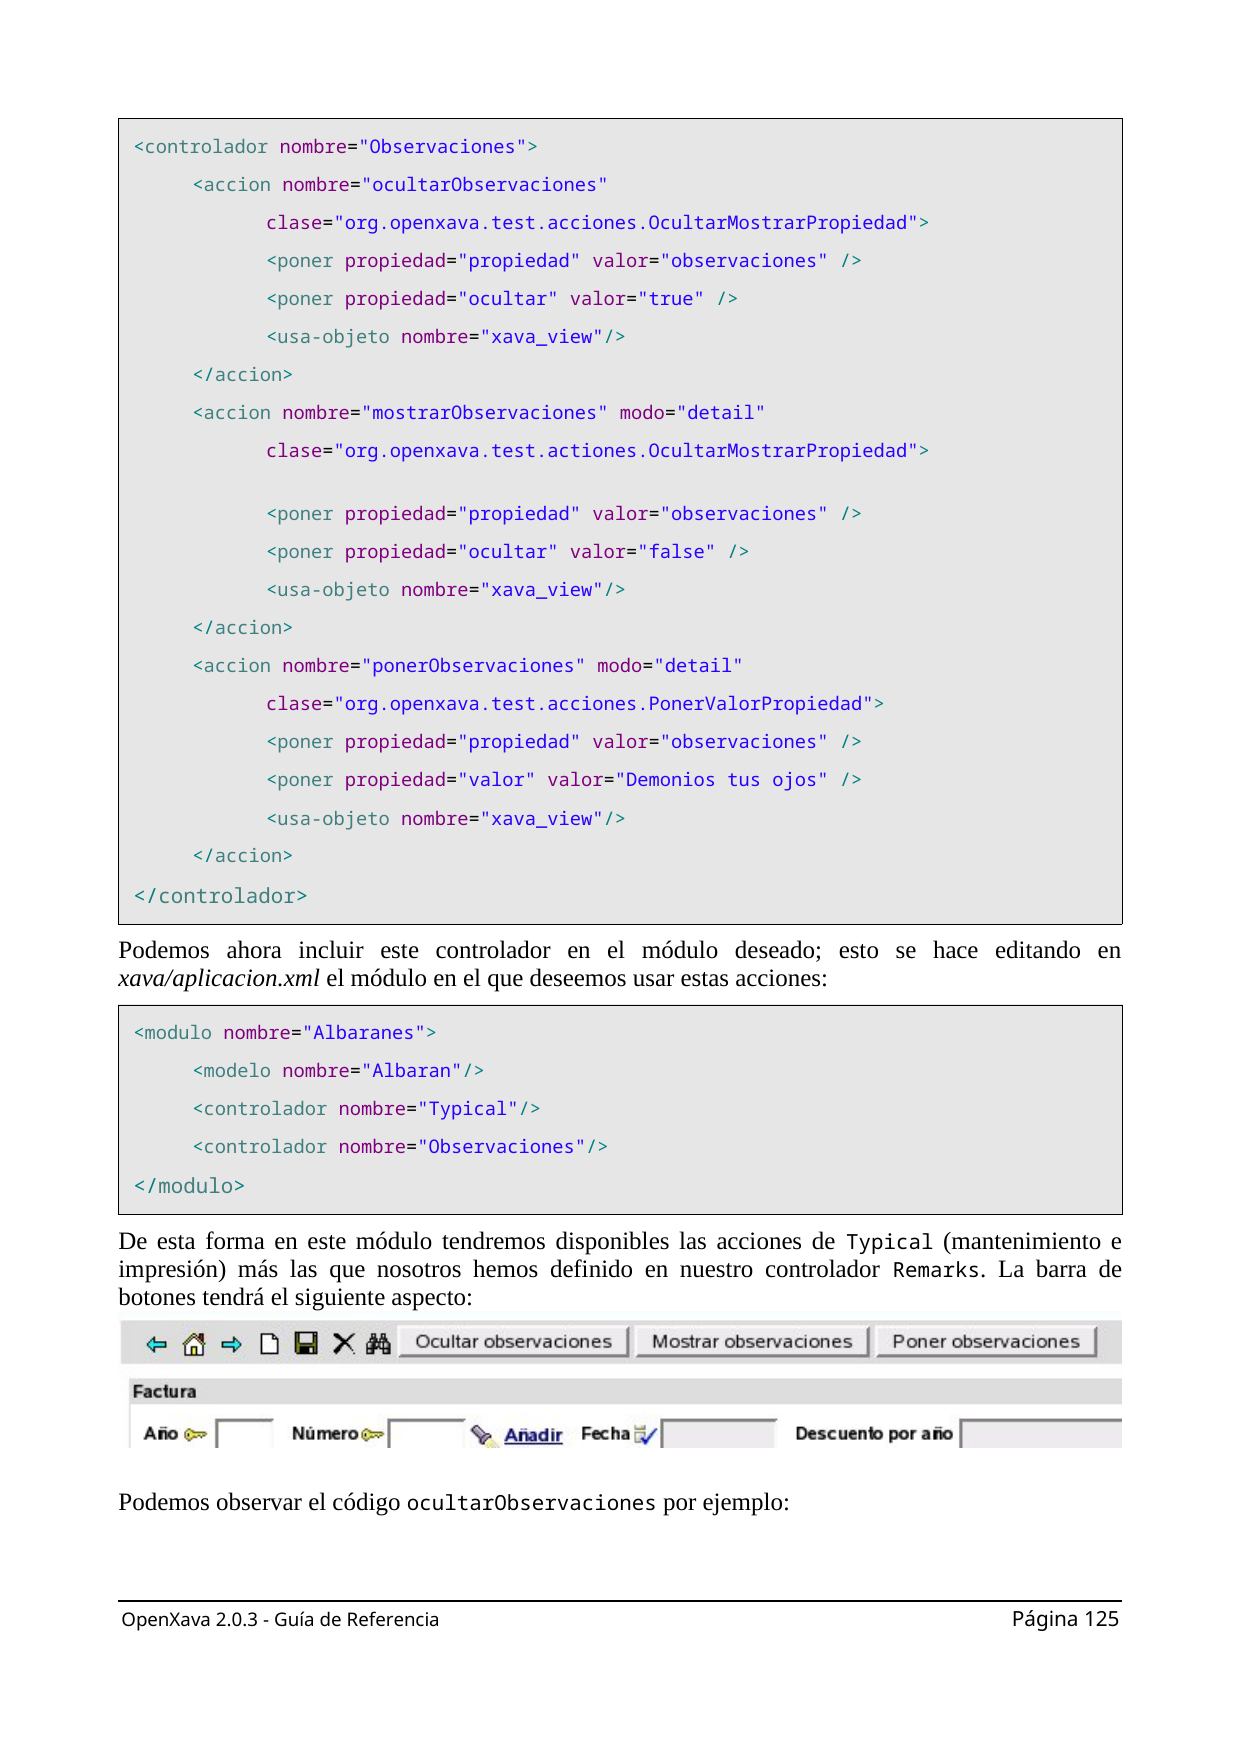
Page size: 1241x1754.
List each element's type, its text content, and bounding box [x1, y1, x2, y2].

text clase="org.openxava.test.actiones.OcultarMostrarPropiedad"> [119, 422, 1122, 486]
text <poner propiedad="ocultar" valor="true" /> [119, 270, 1122, 308]
text <usa-objeto nombre="xava_view"/> [119, 790, 1122, 828]
text </accion> [119, 346, 1122, 384]
text <poner propiedad="valor" valor="Demonios tus ojos" /> [119, 752, 1122, 790]
text <accion nombre="mostrarObservaciones" modo="detail" [119, 384, 1122, 422]
text <accion nombre="ocultarObservaciones" [119, 156, 1122, 194]
text <controlador nombre="Observaciones"/> [119, 1118, 1122, 1157]
text </accion> [119, 828, 1122, 866]
text <poner propiedad="propiedad" valor="observaciones" /> [119, 714, 1122, 752]
text </controlador> [119, 866, 1122, 924]
text <usa-objeto nombre="xava_view"/> [119, 308, 1122, 346]
text De esta forma en este módulo tendremos disponibles las acciones de Typical (mantenimiento e impresión) más las que nosotros hemos definido en nuestro controlador Remarks. La barra de botones tendrá el siguiente aspecto: [118, 1227, 1122, 1311]
text <accion nombre="ponerObservaciones" modo="detail" [119, 638, 1122, 676]
text </accion> [119, 600, 1122, 638]
text <modulo nombre="Albaranes"> [119, 1006, 1122, 1042]
text <usa-objeto nombre="xava_view"/> [119, 562, 1122, 600]
text </modulo> [119, 1157, 1122, 1214]
text <poner propiedad="ocultar" valor="false" /> [119, 524, 1122, 562]
text clase="org.openxava.test.acciones.PonerValorPropiedad"> [119, 676, 1122, 714]
text <controlador nombre="Observaciones"> [119, 119, 1122, 156]
text Podemos observar el código ocultarObservaciones por ejemplo: [118, 1488, 1122, 1516]
text <poner propiedad="propiedad" valor="observaciones" /> [119, 486, 1122, 524]
text <controlador nombre="Typical"/> [119, 1081, 1122, 1118]
text clase="org.openxava.test.acciones.OcultarMostrarPropiedad"> [119, 194, 1122, 232]
picture [118, 1311, 1122, 1448]
text <poner propiedad="propiedad" valor="observaciones" /> [119, 232, 1122, 270]
text <modelo nombre="Albaran"/> [119, 1042, 1122, 1081]
text Podemos ahora incluir este controlador en el módulo deseado; esto se hace editando en xava/aplicacion.xml el módulo en el que deseemos usar estas acciones: [118, 937, 1122, 992]
